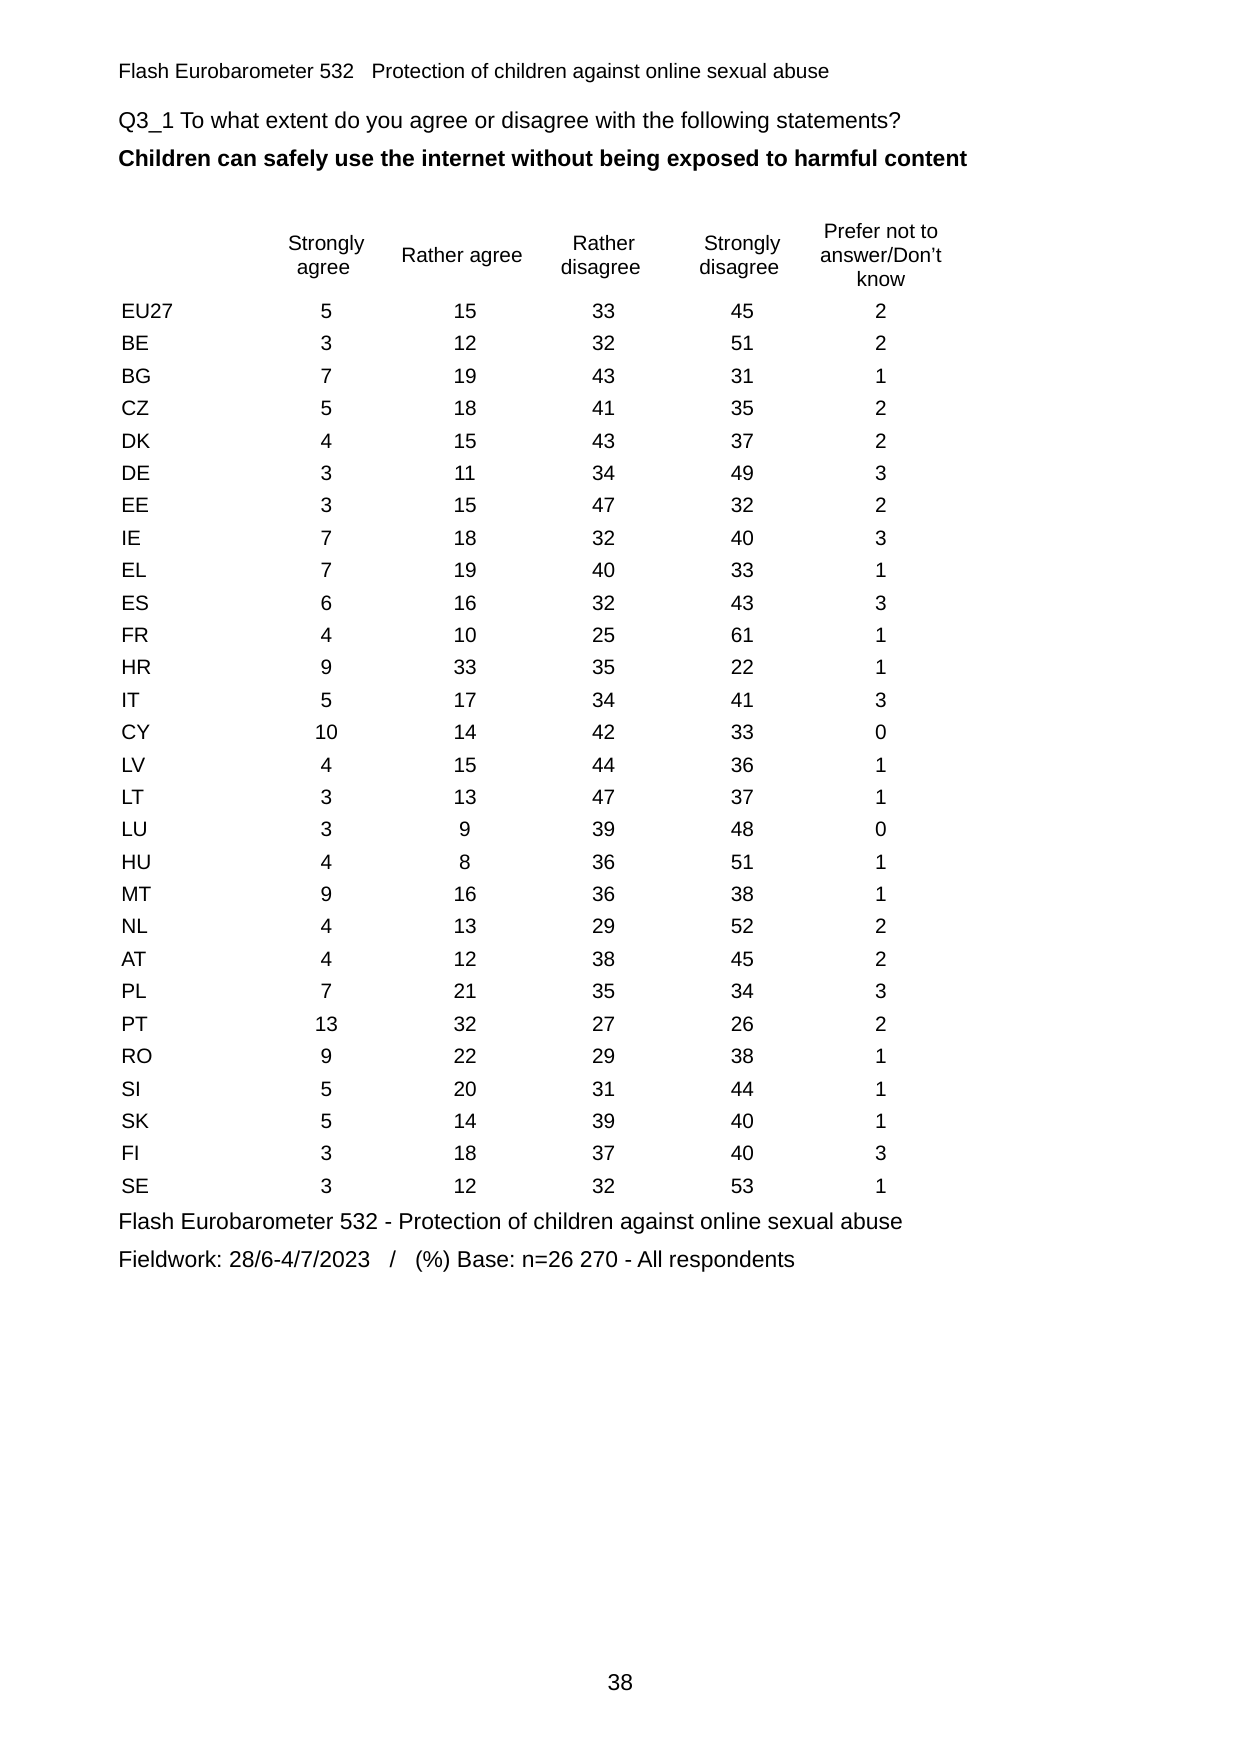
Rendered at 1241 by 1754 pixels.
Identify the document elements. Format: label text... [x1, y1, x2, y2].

table_cell 32 [534, 327, 673, 359]
table_header [118, 215, 257, 295]
table_cell 3 [257, 813, 395, 845]
table_cell 7 [257, 554, 395, 586]
table_cell 51 [673, 845, 811, 878]
table_cell 45 [673, 943, 811, 975]
table_header Rather disagree [534, 215, 673, 295]
table_cell 35 [534, 651, 673, 683]
table_cell 53 [673, 1169, 811, 1202]
table_cell 22 [395, 1040, 534, 1072]
table_cell DK [118, 424, 257, 457]
table_cell HR [118, 651, 257, 683]
table_cell 3 [257, 489, 395, 521]
table_header Strongly agree [257, 215, 395, 295]
table_cell 10 [257, 716, 395, 748]
table_cell 29 [534, 910, 673, 943]
table_cell CZ [118, 392, 257, 424]
table_cell 5 [257, 295, 395, 327]
table_cell 12 [395, 943, 534, 975]
table_cell PL [118, 975, 257, 1007]
table_cell 9 [257, 878, 395, 910]
table_cell 37 [673, 424, 811, 457]
table_cell 40 [673, 1105, 811, 1137]
table_header Prefer not to answer/Don’t know [811, 215, 950, 295]
table_cell 40 [673, 521, 811, 554]
table_cell CY [118, 716, 257, 748]
table_cell 52 [673, 910, 811, 943]
table_cell MT [118, 878, 257, 910]
table_cell 48 [673, 813, 811, 845]
table_cell 7 [257, 360, 395, 392]
table_cell 51 [673, 327, 811, 359]
table_cell 15 [395, 424, 534, 457]
table_cell PT [118, 1008, 257, 1040]
table_cell LT [118, 781, 257, 813]
table_cell 29 [534, 1040, 673, 1072]
table_cell 34 [534, 684, 673, 716]
table_cell 3 [811, 1137, 950, 1169]
table_cell 33 [395, 651, 534, 683]
table_cell 1 [811, 1040, 950, 1072]
table_cell 10 [395, 619, 534, 651]
table_cell 3 [811, 521, 950, 554]
table_cell 32 [534, 521, 673, 554]
table_cell LV [118, 748, 257, 781]
table_cell 12 [395, 327, 534, 359]
table_cell 36 [534, 845, 673, 878]
table_cell 11 [395, 457, 534, 489]
table_cell LU [118, 813, 257, 845]
table_cell 43 [673, 586, 811, 619]
table_cell 4 [257, 424, 395, 457]
table_cell 32 [534, 586, 673, 619]
table_cell 40 [534, 554, 673, 586]
table_cell EL [118, 554, 257, 586]
table_cell 3 [811, 457, 950, 489]
table_cell 2 [811, 489, 950, 521]
table_cell 44 [673, 1072, 811, 1104]
table_cell 2 [811, 295, 950, 327]
table_cell 3 [257, 781, 395, 813]
table_cell 47 [534, 781, 673, 813]
table_cell 1 [811, 748, 950, 781]
table_cell ES [118, 586, 257, 619]
table_cell 36 [673, 748, 811, 781]
table_cell 5 [257, 684, 395, 716]
table_cell 2 [811, 327, 950, 359]
table_cell 3 [811, 586, 950, 619]
table_cell EE [118, 489, 257, 521]
table_cell 1 [811, 878, 950, 910]
table_cell 14 [395, 716, 534, 748]
table_cell 22 [673, 651, 811, 683]
table_cell 31 [534, 1072, 673, 1104]
text Children can safely use the internet without being exposed to harmful content [118, 145, 1122, 171]
table_cell 1 [811, 1169, 950, 1202]
table_cell 61 [673, 619, 811, 651]
table_header Strongly disagree [673, 215, 811, 295]
table_cell 3 [257, 327, 395, 359]
table_cell 3 [257, 1137, 395, 1169]
table_cell 19 [395, 360, 534, 392]
table_cell IT [118, 684, 257, 716]
table_cell 3 [811, 975, 950, 1007]
table_cell 38 [534, 943, 673, 975]
table_cell 41 [673, 684, 811, 716]
table_cell 1 [811, 360, 950, 392]
table_cell 15 [395, 489, 534, 521]
table_cell 3 [257, 457, 395, 489]
table_cell 32 [534, 1169, 673, 1202]
table_cell 35 [534, 975, 673, 1007]
table_cell NL [118, 910, 257, 943]
table_cell 1 [811, 1105, 950, 1137]
table_cell 32 [673, 489, 811, 521]
table_cell SI [118, 1072, 257, 1104]
table_cell 1 [811, 781, 950, 813]
table_cell 9 [257, 651, 395, 683]
table_cell 1 [811, 651, 950, 683]
table_cell 34 [534, 457, 673, 489]
table_cell 12 [395, 1169, 534, 1202]
table_cell 39 [534, 1105, 673, 1137]
table_cell 8 [395, 845, 534, 878]
table_cell 15 [395, 748, 534, 781]
table_cell 27 [534, 1008, 673, 1040]
table_cell 17 [395, 684, 534, 716]
table_cell 5 [257, 1072, 395, 1104]
table_cell 20 [395, 1072, 534, 1104]
table_cell FI [118, 1137, 257, 1169]
table_cell HU [118, 845, 257, 878]
table_cell 31 [673, 360, 811, 392]
table_cell 14 [395, 1105, 534, 1137]
table_cell 4 [257, 619, 395, 651]
table_cell BE [118, 327, 257, 359]
table_cell 33 [673, 554, 811, 586]
table_cell 9 [257, 1040, 395, 1072]
table_cell 43 [534, 424, 673, 457]
table_cell 4 [257, 845, 395, 878]
table_cell 18 [395, 392, 534, 424]
table_cell AT [118, 943, 257, 975]
table_cell 7 [257, 975, 395, 1007]
table_cell 2 [811, 392, 950, 424]
table_cell 0 [811, 716, 950, 748]
table_cell 4 [257, 943, 395, 975]
table_cell 13 [257, 1008, 395, 1040]
table_cell 16 [395, 878, 534, 910]
table_cell 7 [257, 521, 395, 554]
table_cell 37 [534, 1137, 673, 1169]
table_cell 13 [395, 910, 534, 943]
table_cell 15 [395, 295, 534, 327]
table_cell 34 [673, 975, 811, 1007]
table_cell 45 [673, 295, 811, 327]
table_cell 33 [673, 716, 811, 748]
table_cell 1 [811, 619, 950, 651]
table_cell 9 [395, 813, 534, 845]
table_cell 49 [673, 457, 811, 489]
table_cell 16 [395, 586, 534, 619]
table_cell 35 [673, 392, 811, 424]
table_cell 4 [257, 910, 395, 943]
table_cell 13 [395, 781, 534, 813]
table_cell 2 [811, 910, 950, 943]
text Fieldwork: 28/6-4/7/2023 / (%) Base: n=26 270 - All respondents [118, 1246, 1122, 1272]
table_cell 32 [395, 1008, 534, 1040]
table_cell BG [118, 360, 257, 392]
table_cell 2 [811, 424, 950, 457]
table_cell 25 [534, 619, 673, 651]
table_cell SE [118, 1169, 257, 1202]
table_cell 3 [811, 684, 950, 716]
table_cell 2 [811, 943, 950, 975]
table_cell 43 [534, 360, 673, 392]
table_cell 33 [534, 295, 673, 327]
table_cell 5 [257, 392, 395, 424]
table_cell 21 [395, 975, 534, 1007]
table_cell 1 [811, 845, 950, 878]
table_cell RO [118, 1040, 257, 1072]
table_cell 26 [673, 1008, 811, 1040]
table_cell 38 [673, 1040, 811, 1072]
table_cell 44 [534, 748, 673, 781]
table_cell 4 [257, 748, 395, 781]
table_cell 1 [811, 554, 950, 586]
table_cell 36 [534, 878, 673, 910]
table_cell 38 [673, 878, 811, 910]
table_cell 2 [811, 1008, 950, 1040]
table_cell 18 [395, 1137, 534, 1169]
table_cell 0 [811, 813, 950, 845]
table_cell FR [118, 619, 257, 651]
table_cell 41 [534, 392, 673, 424]
table_cell 18 [395, 521, 534, 554]
table_cell 1 [811, 1072, 950, 1104]
table_header Rather agree [395, 215, 534, 295]
text Q3_1 To what extent do you agree or disagree with the following statements? [118, 107, 1122, 133]
table_cell SK [118, 1105, 257, 1137]
table_cell 42 [534, 716, 673, 748]
table_cell 47 [534, 489, 673, 521]
table_cell 40 [673, 1137, 811, 1169]
table_cell 5 [257, 1105, 395, 1137]
table_cell 37 [673, 781, 811, 813]
table_cell 6 [257, 586, 395, 619]
text Flash Eurobarometer 532 - Protection of children against online sexual abuse [118, 1208, 1122, 1234]
table_cell EU27 [118, 295, 257, 327]
table_cell 3 [257, 1169, 395, 1202]
table_cell 39 [534, 813, 673, 845]
table_cell 19 [395, 554, 534, 586]
table_cell DE [118, 457, 257, 489]
table_cell IE [118, 521, 257, 554]
